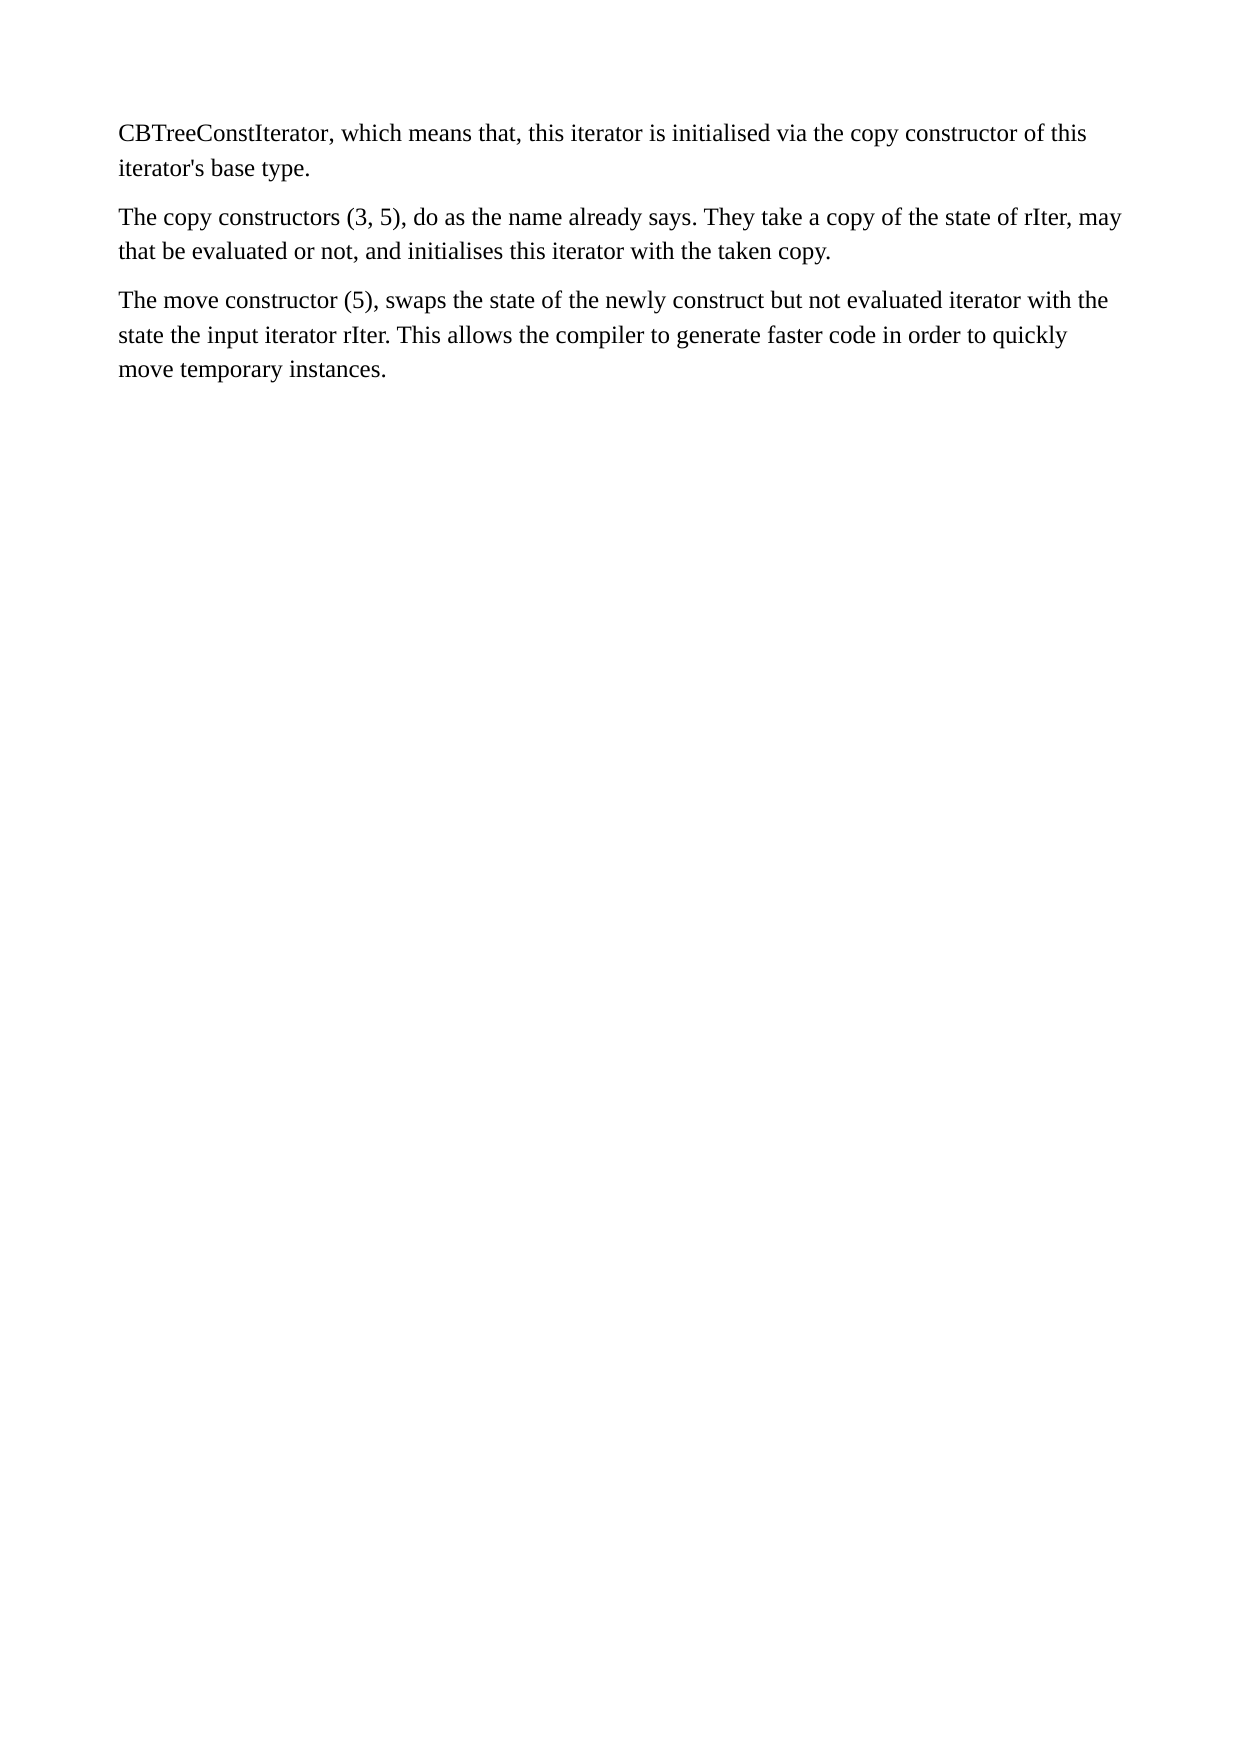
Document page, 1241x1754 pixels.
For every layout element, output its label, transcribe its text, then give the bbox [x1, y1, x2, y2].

text CBTreeConstIterator, which means that, this iterator is initialised via the copy constructor of this iterator's base type. [118, 118, 1122, 181]
text The move constructor (5), swaps the state of the newly construct but not evaluated iterator with the state the input iterator rIter. This allows the compiler to generate faster code in order to quickly move temporary instances. [118, 285, 1122, 383]
text The copy constructors (3, 5), do as the name already says. They take a copy of the state of rIter, may that be evaluated or not, and initialises this iterator with the taken copy. [118, 202, 1122, 265]
